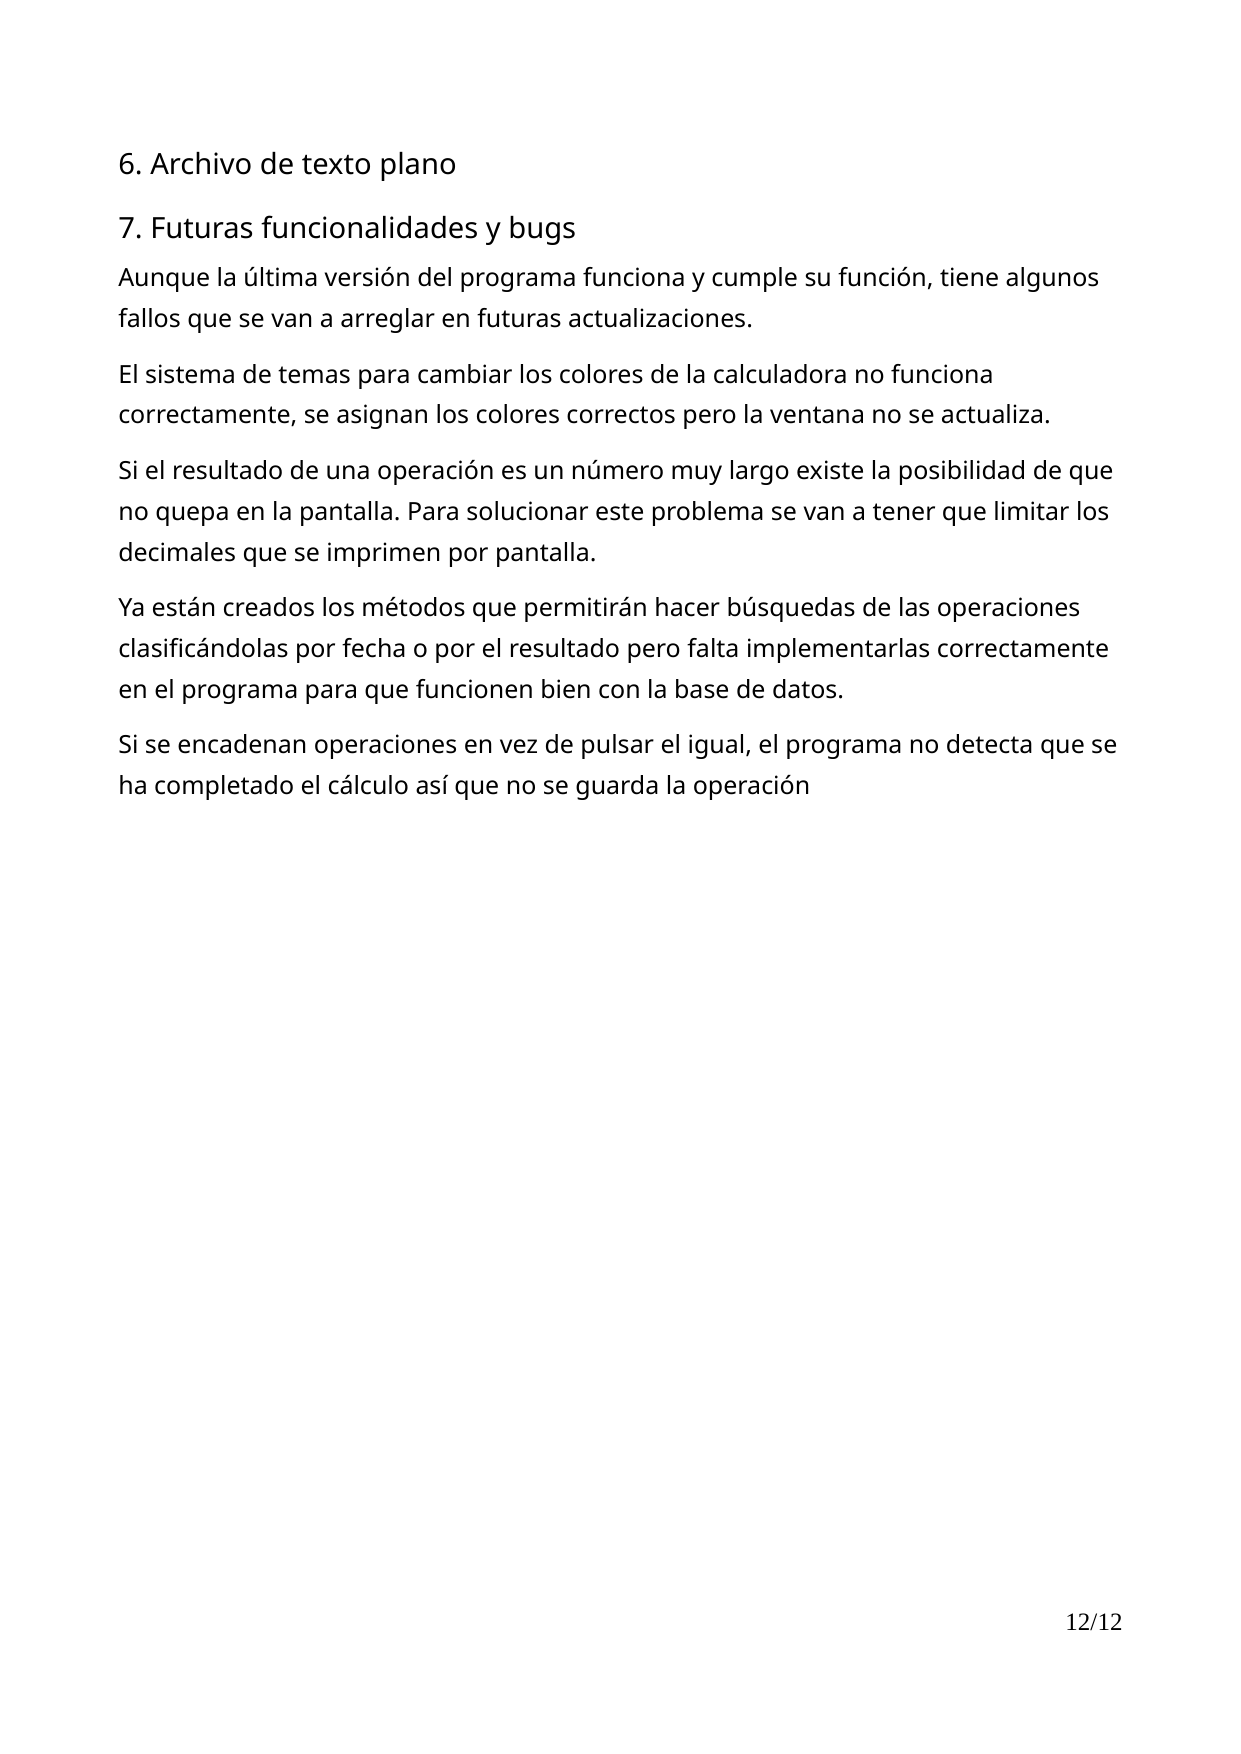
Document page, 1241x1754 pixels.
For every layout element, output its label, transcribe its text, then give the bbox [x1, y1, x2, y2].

subtitle 6. Archivo de texto plano [118, 143, 1122, 183]
text Ya están creados los métodos que permitirán hacer búsquedas de las operaciones clasificándolas por fecha o por el resultado pero falta implementarlas correctamente en el programa para que funcionen bien con la base de datos. [118, 589, 1122, 705]
text Si se encadenan operaciones en vez de pulsar el igual, el programa no detecta que se ha completado el cálculo así que no se guarda la operación [118, 727, 1122, 802]
text Aunque la última versión del programa funciona y cumple su función, tiene algunos fallos que se van a arreglar en futuras actualizaciones. [118, 260, 1122, 335]
subtitle 7. Futuras funcionalidades y bugs [118, 208, 1122, 247]
text Si el resultado de una operación es un número muy largo existe la posibilidad de que no quepa en la pantalla. Para solucionar este problema se van a tener que limitar los decimales que se imprimen por pantalla. [118, 452, 1122, 568]
text El sistema de temas para cambiar los colores de la calculadora no funciona correctamente, se asignan los colores correctos pero la ventana no se actualiza. [118, 356, 1122, 431]
